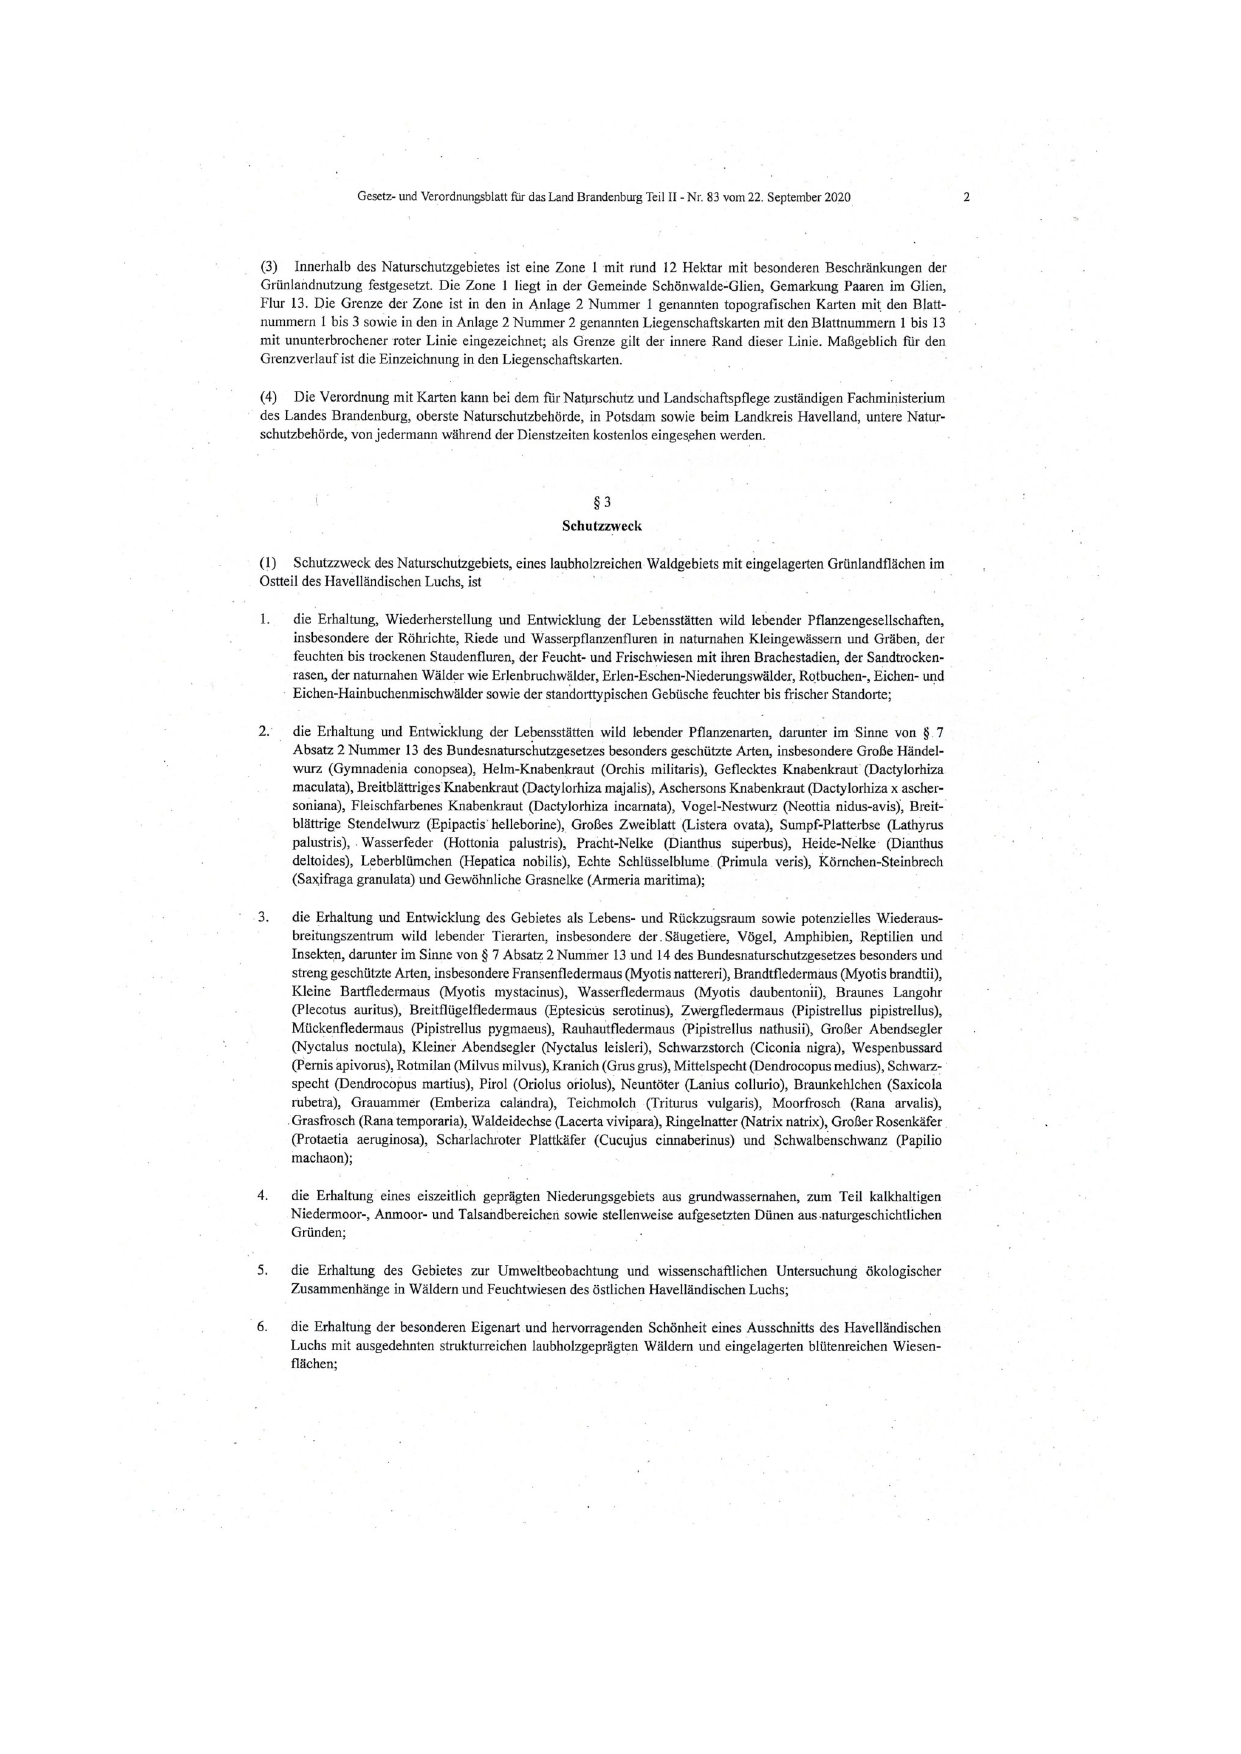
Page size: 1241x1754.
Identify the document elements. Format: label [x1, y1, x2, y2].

picture [118, 118, 1123, 1538]
